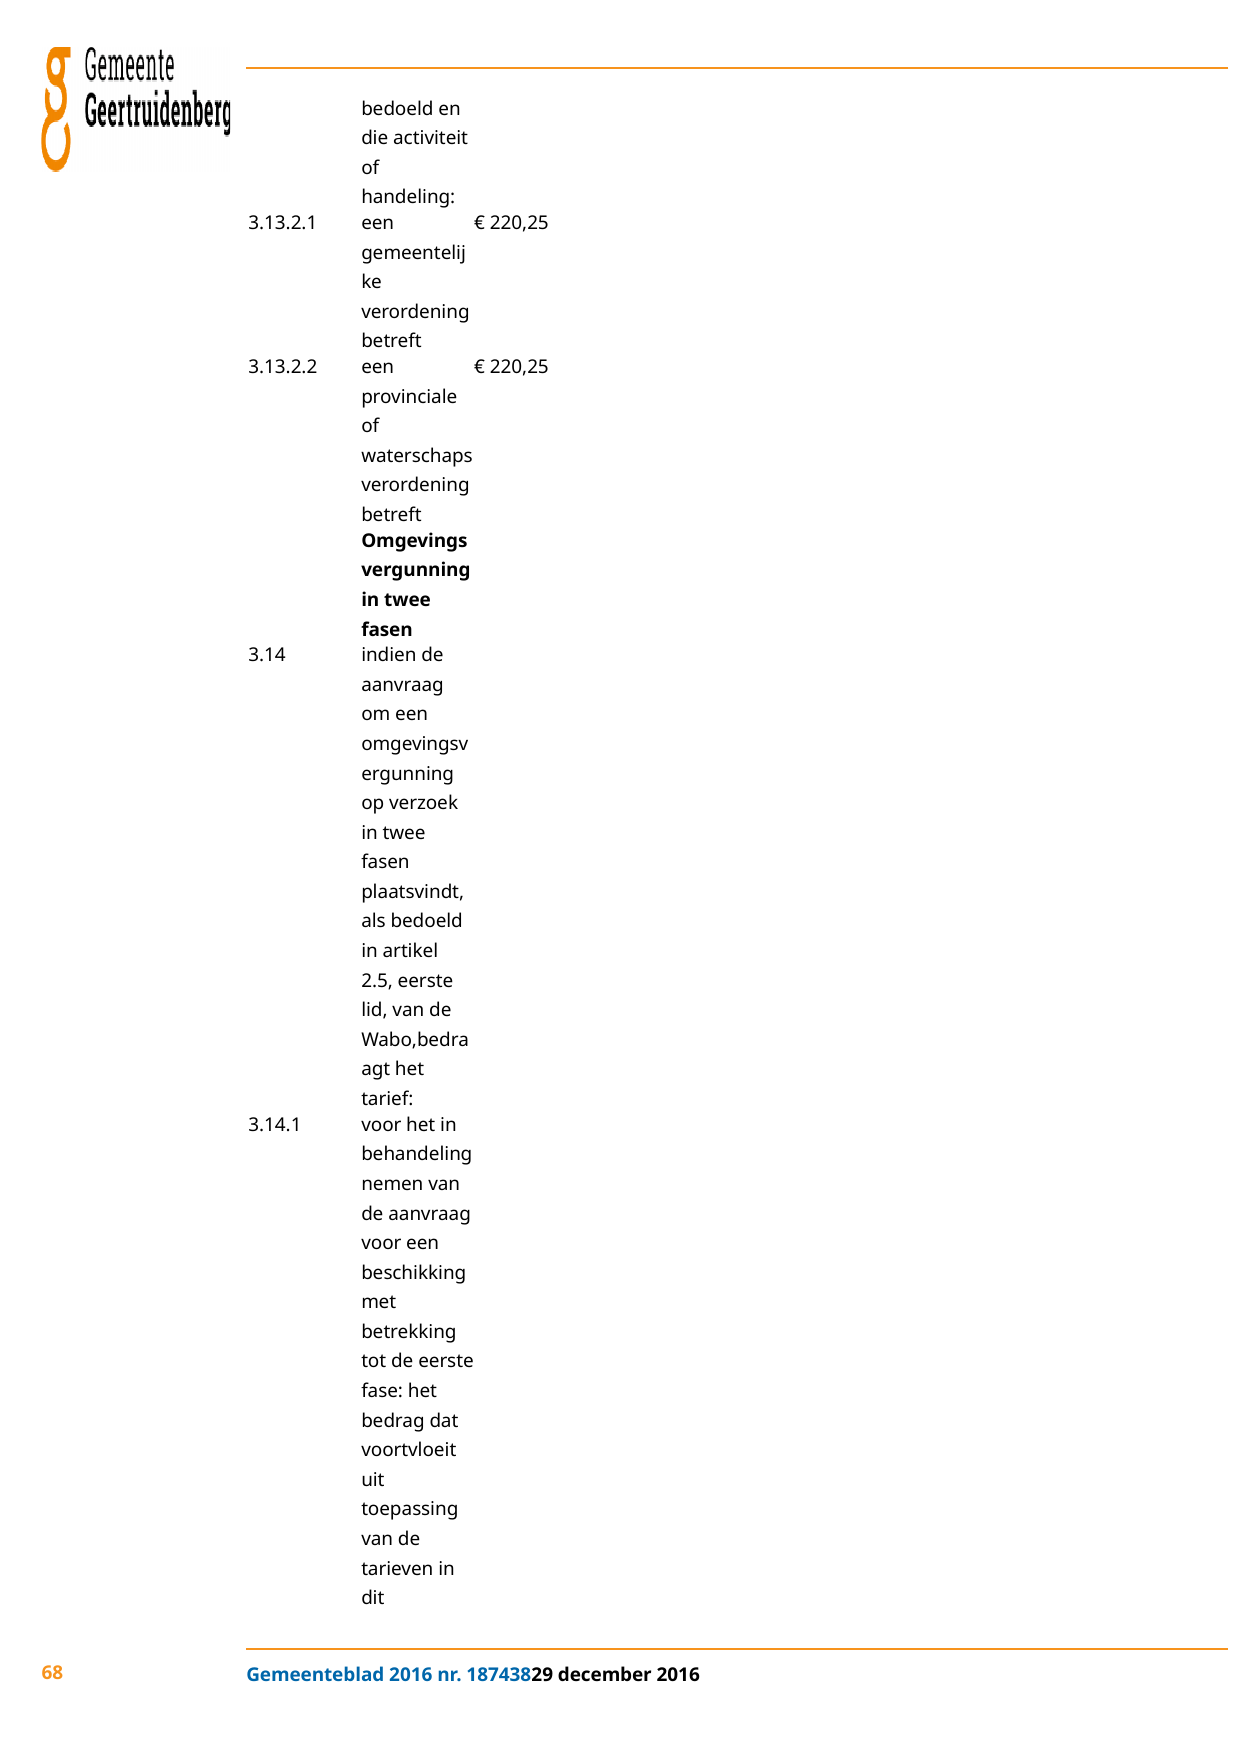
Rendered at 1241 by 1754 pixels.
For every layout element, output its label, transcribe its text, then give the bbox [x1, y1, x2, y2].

table_cell een provinciale of waterschapsverordening betreft [361, 353, 474, 527]
table_cell € 220,25 [474, 209, 587, 353]
table_cell [474, 641, 587, 1111]
picture [41, 47, 231, 172]
table_cell 3.14.1 [248, 1111, 361, 1610]
table_cell [474, 95, 587, 209]
table_cell [587, 1111, 700, 1610]
table_cell indien de aanvraag om een omgevingsvergunning op verzoek in twee fasen plaatsvindt, als bedoeld in artikel 2.5, eerste lid, van de Wabo,bedraagt het tarief: [361, 641, 474, 1111]
table_cell [587, 527, 700, 641]
table_cell 3.13.2.1 [248, 209, 361, 353]
table_cell [248, 95, 361, 209]
table_cell een gemeentelijke verordening betreft [361, 209, 474, 353]
table_cell 3.13.2.2 [248, 353, 361, 527]
table_cell bedoeld en die activiteit of handeling: [361, 95, 474, 209]
table_cell [587, 641, 700, 1111]
table_cell [474, 527, 587, 641]
table_cell [248, 527, 361, 641]
table_cell Omgevingsvergunning in twee fasen [361, 527, 474, 641]
table_cell [587, 209, 700, 353]
table_cell € 220,25 [474, 353, 587, 527]
table_cell 3.14 [248, 641, 361, 1111]
table_cell [587, 95, 700, 209]
table_cell [587, 353, 700, 527]
table_cell voor het in behandeling nemen van de aanvraag voor een beschikking met betrekking tot de eerste fase: het bedrag dat voortvloeit uit toepassing van de tarieven in dit [361, 1111, 474, 1610]
table_cell [474, 1111, 587, 1610]
